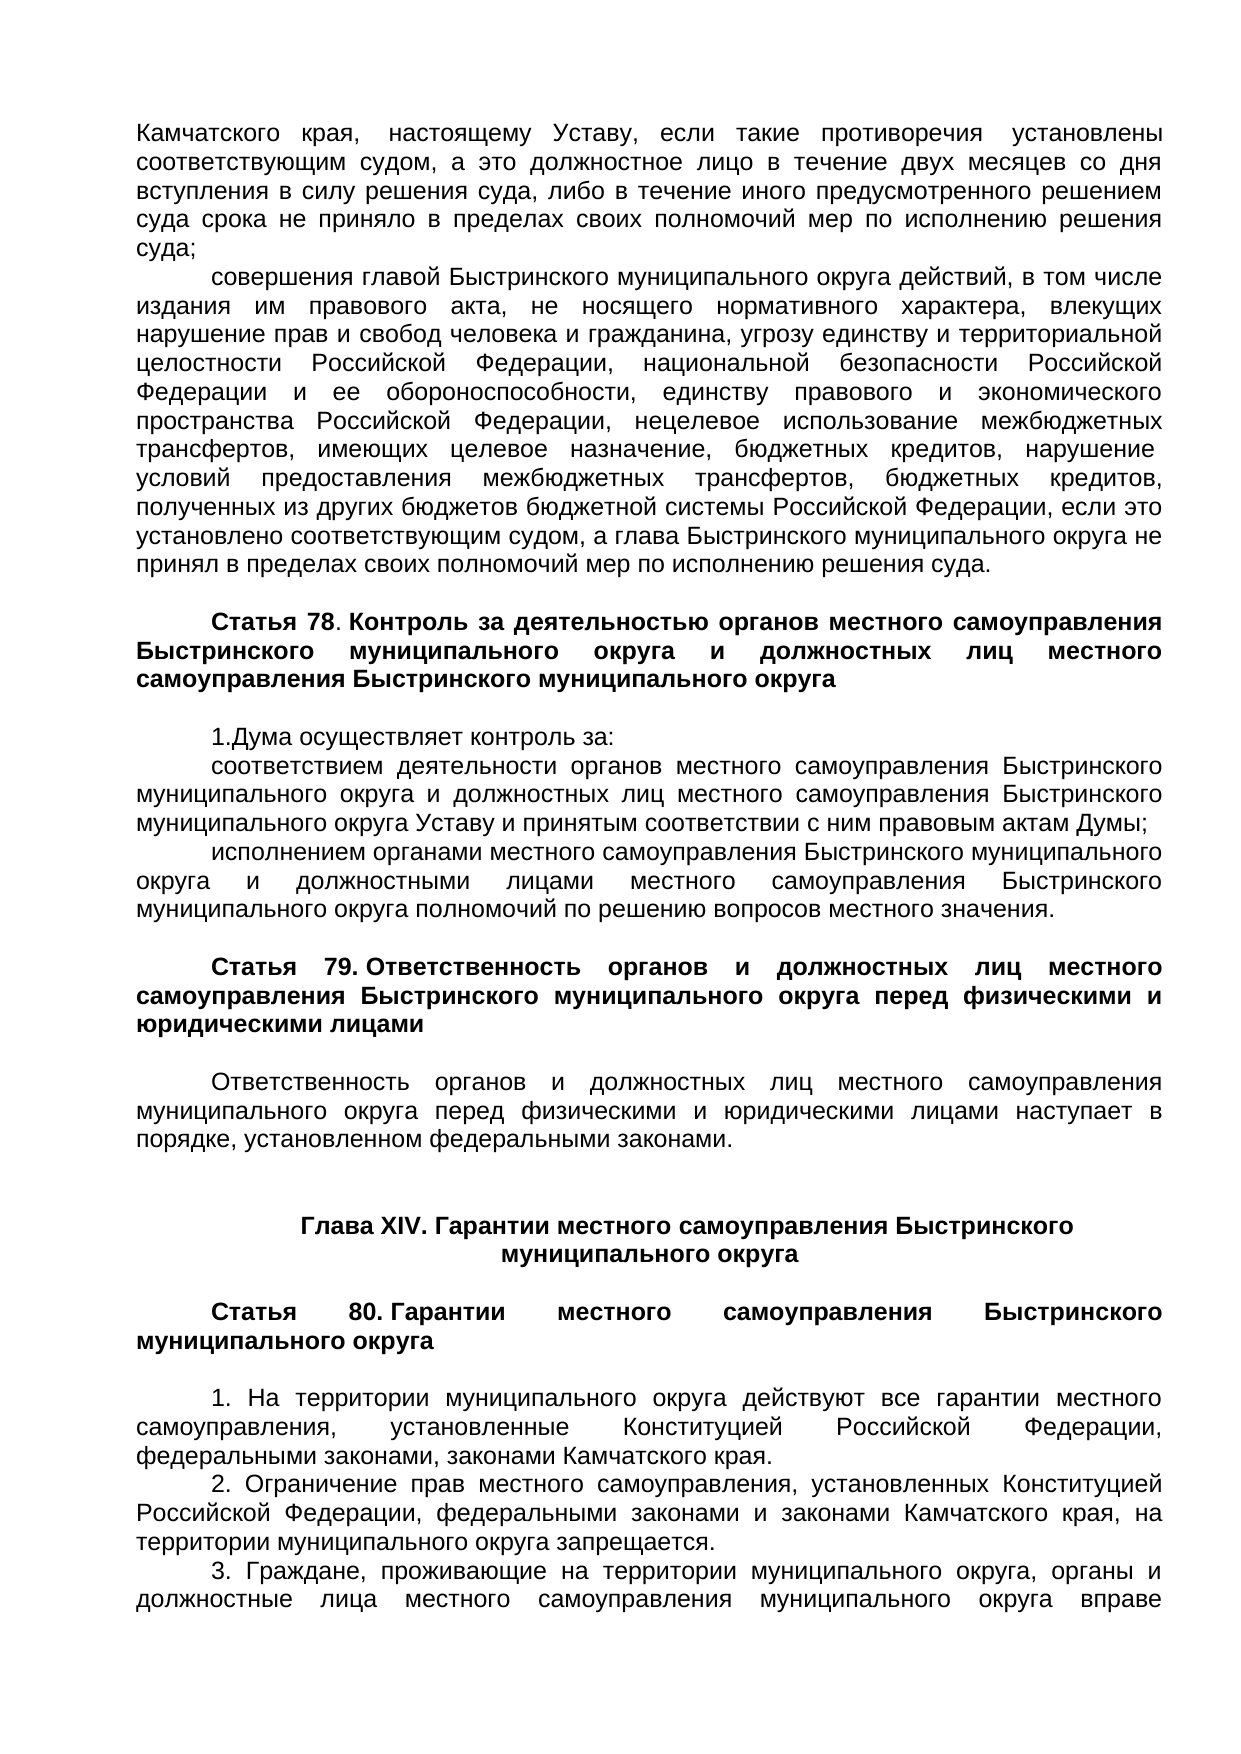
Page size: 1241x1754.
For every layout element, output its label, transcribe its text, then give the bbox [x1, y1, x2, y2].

text совершения главой Быстринского муниципального округа действий, в том числе издания им правового акта, не носящего нормативного характера, влекущих нарушение прав и свобод человека и гражданина, угрозу единству и территориальной целостности Российской Федерации, национальной безопасности Российской Федерации и ее обороноспособности, единству правового и экономического пространства Российской Федерации, нецелевое использование межбюджетных трансфертов, имеющих целевое назначение, бюджетных кредитов, нарушение условий предоставления межбюджетных трансфертов, бюджетных кредитов, полученных из других бюджетов бюджетной системы Российской Федерации, если это установлено соответствующим судом, а глава Быстринского муниципального округа не принял в пределах своих полномочий мер по исполнению решения суда. [136, 262, 1163, 578]
text Статья 80. Гарантии местного самоуправления Быстринского муниципального округа [136, 1297, 1163, 1354]
text 3. Граждане, проживающие на территории муниципального округа, органы и должностные лица местного самоуправления муниципального округа вправе [136, 1556, 1163, 1613]
text Ответственность органов и должностных лиц местного самоуправления муниципального округа перед физическими и юридическими лицами наступает в порядке, установленном федеральными законами. [136, 1067, 1163, 1153]
text соответствием деятельности органов местного самоуправления Быстринского муниципального округа и должностных лиц местного самоуправления Быстринского муниципального округа Уставу и принятым соответствии с ним правовым актам Думы; [136, 751, 1163, 837]
text Камчатского края, настоящему Уставу, если такие противоречия установлены соответствующим судом, а это должностное лицо в течение двух месяцев со дня вступления в силу решения суда, либо в течение иного предусмотренного решением суда срока не приняло в пределах своих полномочий мер по исполнению решения суда; [136, 118, 1163, 262]
text Глава XIV. Гарантии местного самоуправления Быстринского муниципального округа [136, 1211, 1163, 1268]
text 2. Ограничение прав местного самоуправления, установленных Конституцией Российской Федерации, федеральными законами и законами Камчатского края, на территории муниципального округа запрещается. [136, 1469, 1163, 1556]
text 1.Дума осуществляет контроль за: [136, 722, 1163, 751]
text Статья 79. Ответственность органов и должностных лиц местного самоуправления Быстринского муниципального округа перед физическими и юридическими лицами [136, 952, 1163, 1038]
text Статья 78. Контроль за деятельностью органов местного самоуправления Быстринского муниципального округа и должностных лиц местного самоуправления Быстринского муниципального округа [136, 607, 1163, 693]
text исполнением органами местного самоуправления Быстринского муниципального округа и должностными лицами местного самоуправления Быстринского муниципального округа полномочий по решению вопросов местного значения. [136, 837, 1163, 923]
text 1. На территории муниципального округа действуют все гарантии местного самоуправления, установленные Конституцией Российской Федерации, федеральными законами, законами Камчатского края. [136, 1383, 1163, 1469]
